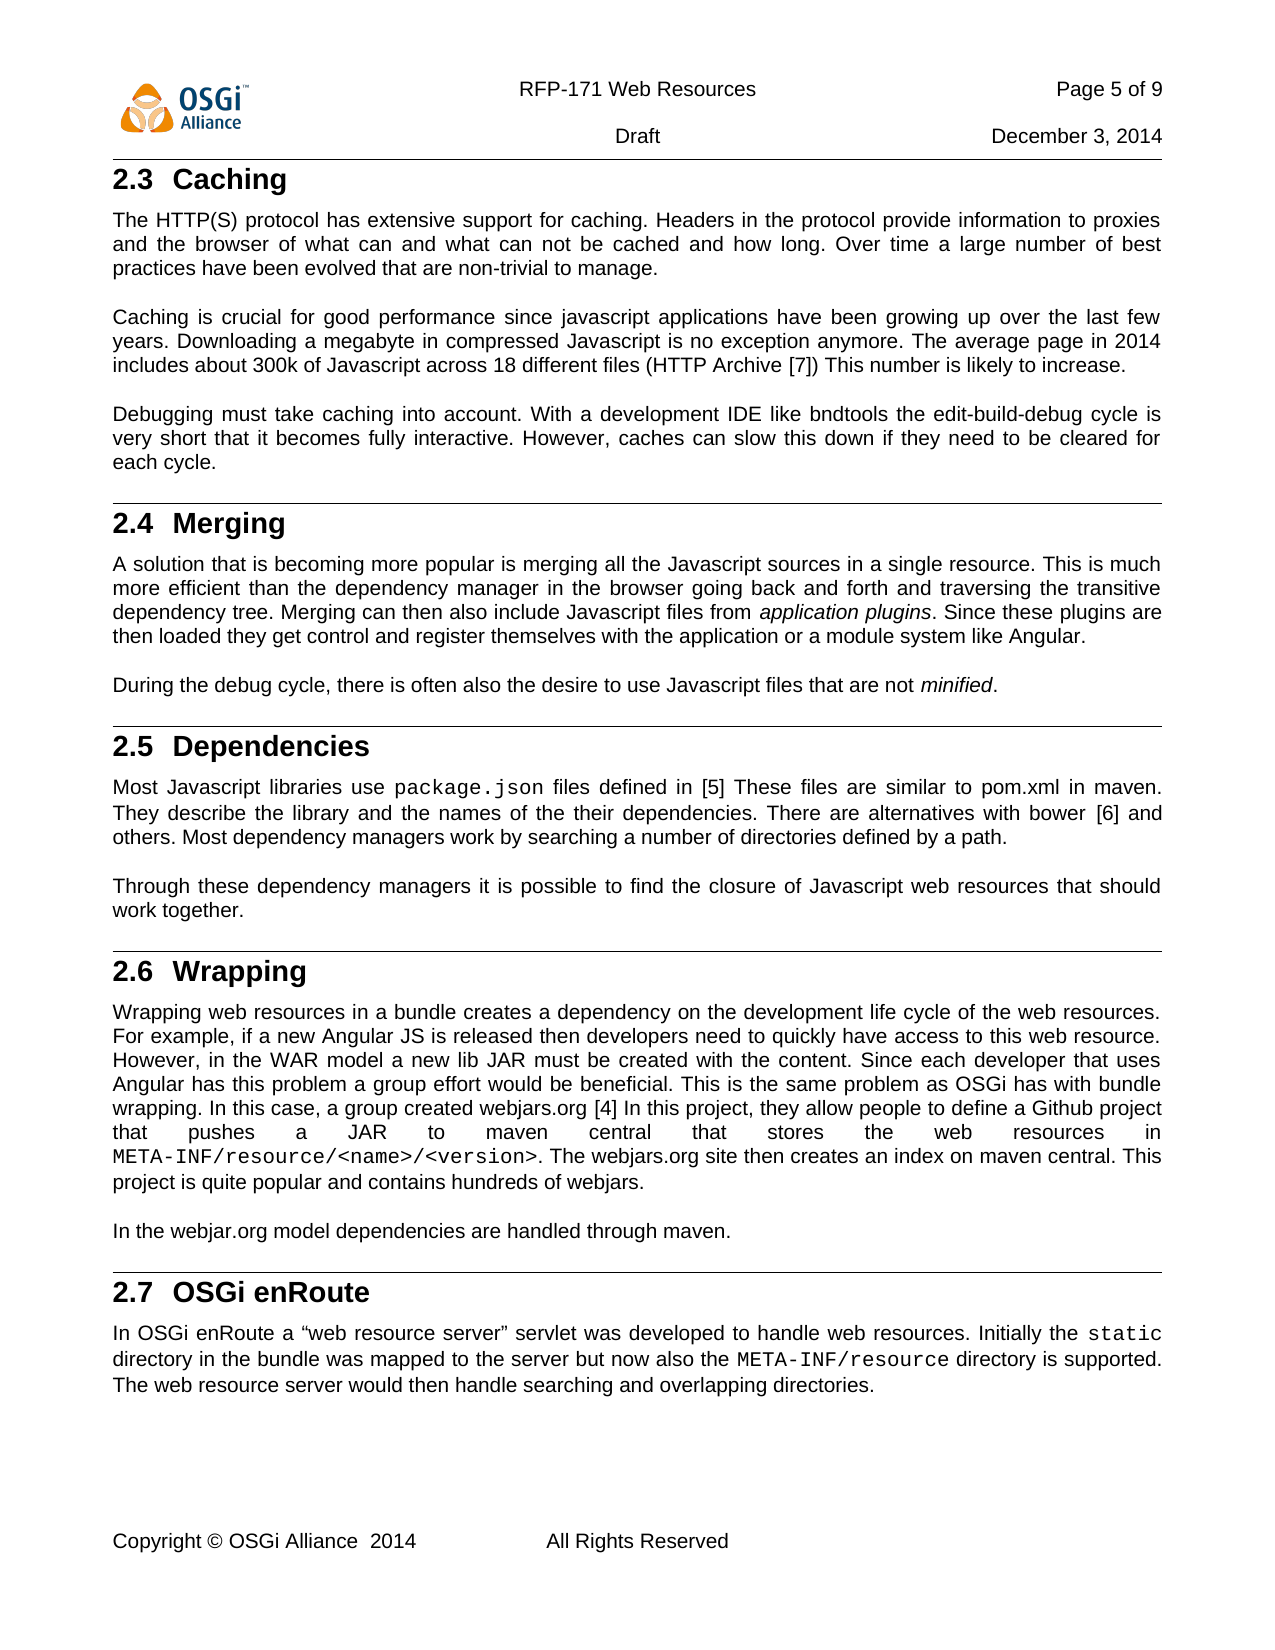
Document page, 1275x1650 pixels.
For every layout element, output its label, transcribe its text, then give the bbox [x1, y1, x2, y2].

text A solution that is becoming more popular is merging all the Javascript sources in a single resource. This is much more efficient than the dependency manager in the browser going back and forth and traversing the transitive dependency tree. Merging can then also include Javascript files from application plugins. Since these plugins are then loaded they get control and register themselves with the application or a module system like Angular. [112, 552, 1162, 648]
text The HTTP(S) protocol has extensive support for caching. Headers in the protocol provide information to proxies and the browser of what can and what can not be cached and how long. Over time a large number of best practices have been evolved that are non-trivial to manage. [112, 208, 1162, 280]
text Debugging must take caching into account. With a development IDE like bndtools the edit-build-debug cycle is very short that it becomes fully interactive. However, caches can slow this down if they need to be cleared for each cycle. [112, 402, 1162, 474]
text Caching is crucial for good performance since javascript applications have been growing up over the last few years. Downloading a megabyte in compressed Javascript is no exception anymore. The average page in 2014 includes about 300k of Javascript across 18 different files (HTTP Archive [7].) This number is likely to increase. [112, 305, 1162, 377]
subtitle OSGi enRoute [112, 1273, 1162, 1308]
subtitle Merging [112, 504, 1162, 539]
subtitle Caching [112, 160, 1162, 196]
text In the webjar.org model dependencies are handled through maven. [112, 1219, 1162, 1243]
text Through these dependency managers it is possible to find the closure of Javascript web resources that should work together. [112, 874, 1162, 922]
text During the debug cycle, there is often also the desire to use Javascript files that are not minified. [112, 673, 1162, 697]
text In OSGi enRoute a “web resource server” servlet was developed to handle web resources. Initially the static directory in the bundle was mapped to the server but now also the META-INF/resource directory is supported. The web resource server would then handle searching and overlapping directories. [112, 1321, 1162, 1397]
text Most Javascript libraries use package.json files defined in [5]. These files are similar to pom.xml in maven. They describe the library and the names of the their dependencies. There are alternatives with bower [6]. and others. Most dependency managers work by searching a number of directories defined by a path. [112, 775, 1162, 849]
subtitle Dependencies [112, 727, 1162, 763]
picture [113, 76, 257, 140]
subtitle Wrapping [112, 952, 1162, 988]
text Wrapping web resources in a bundle creates a dependency on the development life cycle of the web resources. For example, if a new Angular JS is released then developers need to quickly have access to this web resource. However, in the WAR model a new lib JAR must be created with the content. Since each developer that uses Angular has this problem a group effort would be beneficial. This is the same problem as OSGi has with bundle wrapping. In this case, a group created webjars.org [4]. In this project, they allow people to define a Github project that pushes a JAR to maven central that stores the web resources in META-INF/resource/<name>/<version>. The webjars.org site then creates an index on maven central. This project is quite popular and contains hundreds of webjars. [112, 1000, 1162, 1194]
